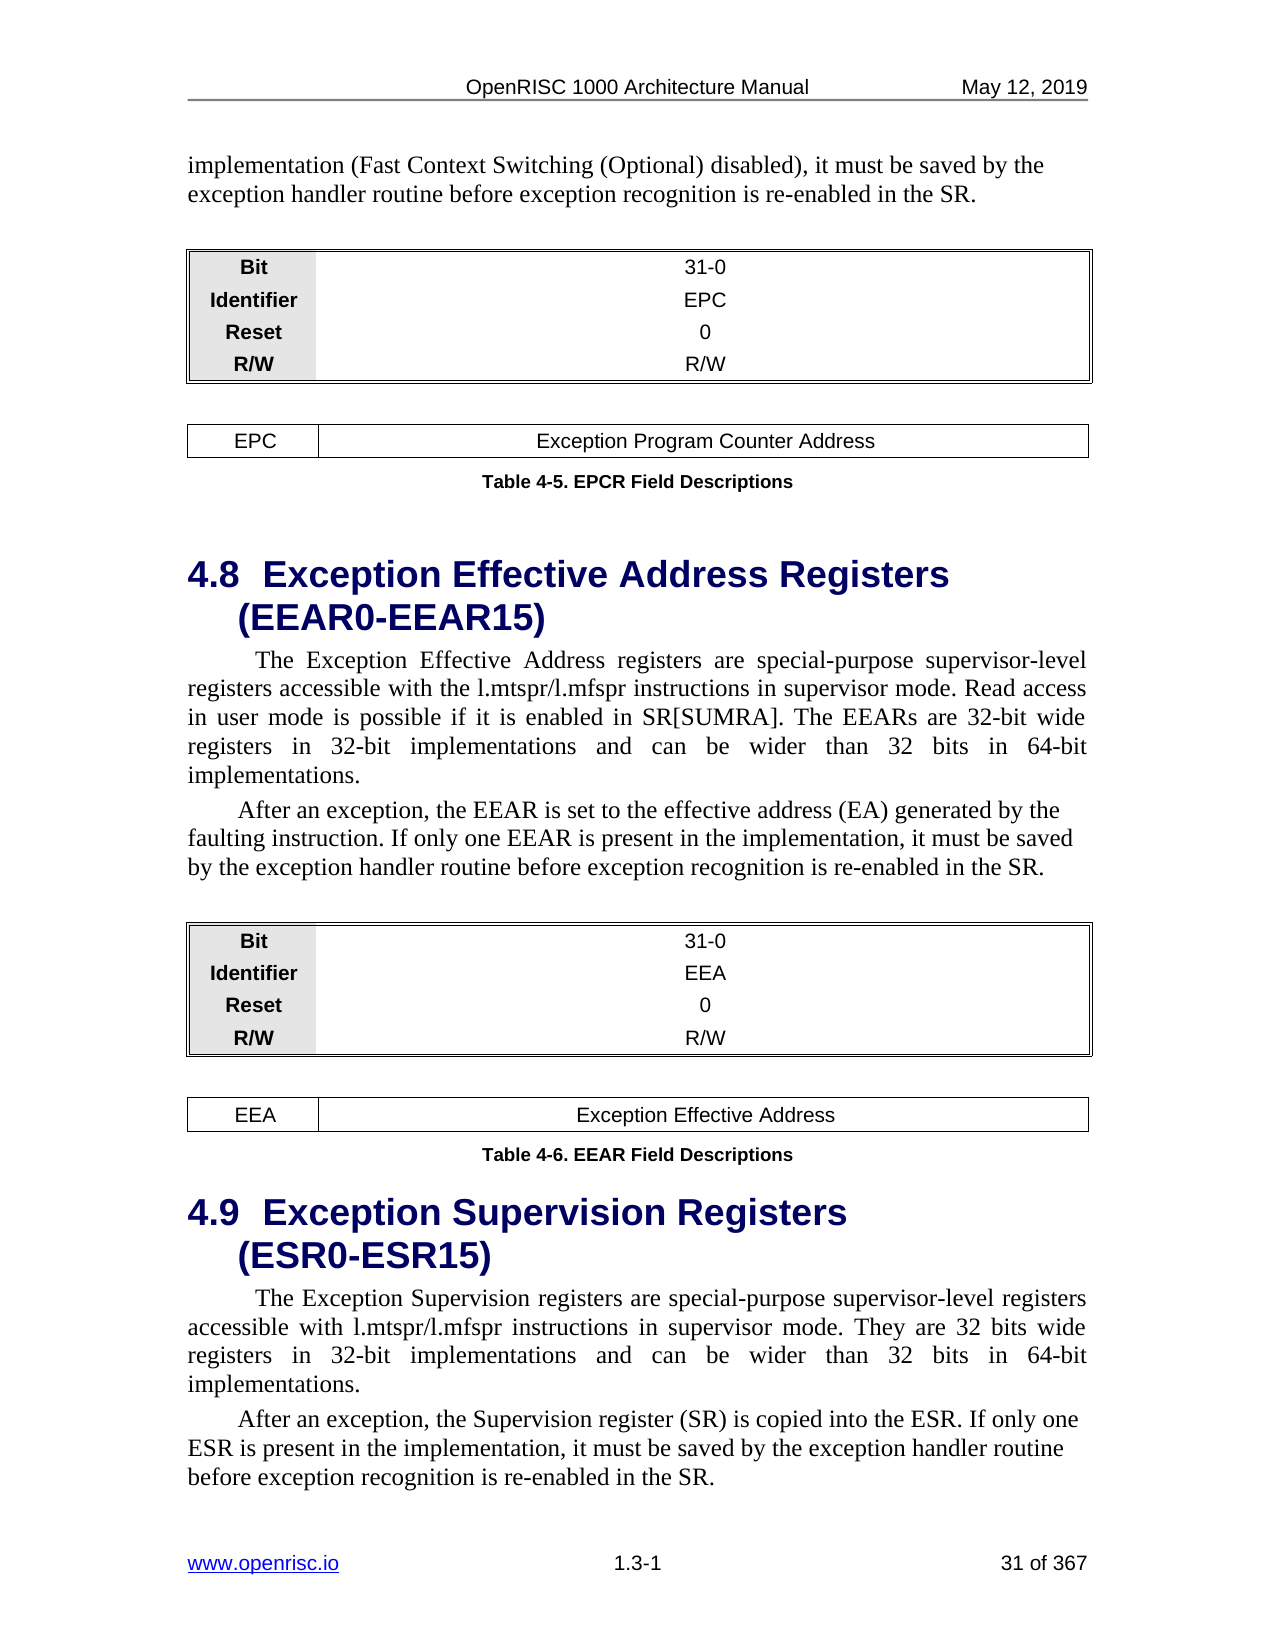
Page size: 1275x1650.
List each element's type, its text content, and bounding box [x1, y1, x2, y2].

table_cell Reset [190, 316, 316, 348]
table_cell Identifier [190, 957, 316, 989]
subtitle Exception Effective Address Registers (EEAR0-EEAR15) [187, 552, 1087, 638]
text implementation (Fast Context Switching (Optional) disabled), it must be saved by the exception handler routine before exception recognition is re-enabled in the SR. [187, 150, 1087, 207]
subtitle Exception Supervision Registers (ESR0‑ESR15) [187, 1191, 1087, 1277]
table_header Exception Effective Address [319, 1098, 1088, 1131]
table_cell R/W [190, 348, 316, 380]
text After an exception, the Supervision register (SR) is copied into the ESR. If only one ESR is present in the implementation, it must be saved by the exception handler routine before exception recognition is re-enabled in the SR. [187, 1404, 1087, 1491]
text The Exception Supervision registers are special-purpose supervisor-level registers accessible with l.mtspr/l.mfspr instructions in supervisor mode. They are 32 bits wide registers in 32-bit implementations and can be wider than 32 bits in 64-bit implementations. [187, 1283, 1087, 1398]
table_cell R/W [316, 348, 1089, 380]
table_cell EPC [316, 283, 1089, 316]
table_cell 0 [316, 989, 1089, 1021]
table_cell 0 [316, 316, 1089, 348]
table_header EEA [188, 1098, 318, 1131]
table_header 31-0 [316, 252, 1089, 283]
table_cell Reset [190, 989, 316, 1021]
text After an exception, the EEAR is set to the effective address (EA) generated by the faulting instruction. If only one EEAR is present in the implementation, it must be saved by the exception handler routine before exception recognition is re-enabled in the SR. [187, 795, 1087, 881]
text Table 4-5. EPCR Field Descriptions [187, 471, 1087, 492]
table_header Bit [190, 252, 316, 283]
text Table 4-6. EEAR Field Descriptions [187, 1144, 1087, 1166]
table_cell R/W [316, 1021, 1089, 1054]
table_header Bit [190, 926, 316, 957]
table_header Exception Program Counter Address [319, 425, 1088, 457]
table_header 31-0 [316, 926, 1089, 957]
table_cell Identifier [190, 283, 316, 316]
text The Exception Effective Address registers are special-purpose supervisor-level registers accessible with the l.mtspr/l.mfspr instructions in supervisor mode. Read access in user mode is possible if it is enabled in SR[SUMRA]. The EEARs are 32-bit wide registers in 32-bit implementations and can be wider than 32 bits in 64-bit implementations. [187, 645, 1087, 788]
table_cell EEA [316, 957, 1089, 989]
table_cell R/W [190, 1021, 316, 1054]
table_header EPC [188, 425, 318, 457]
